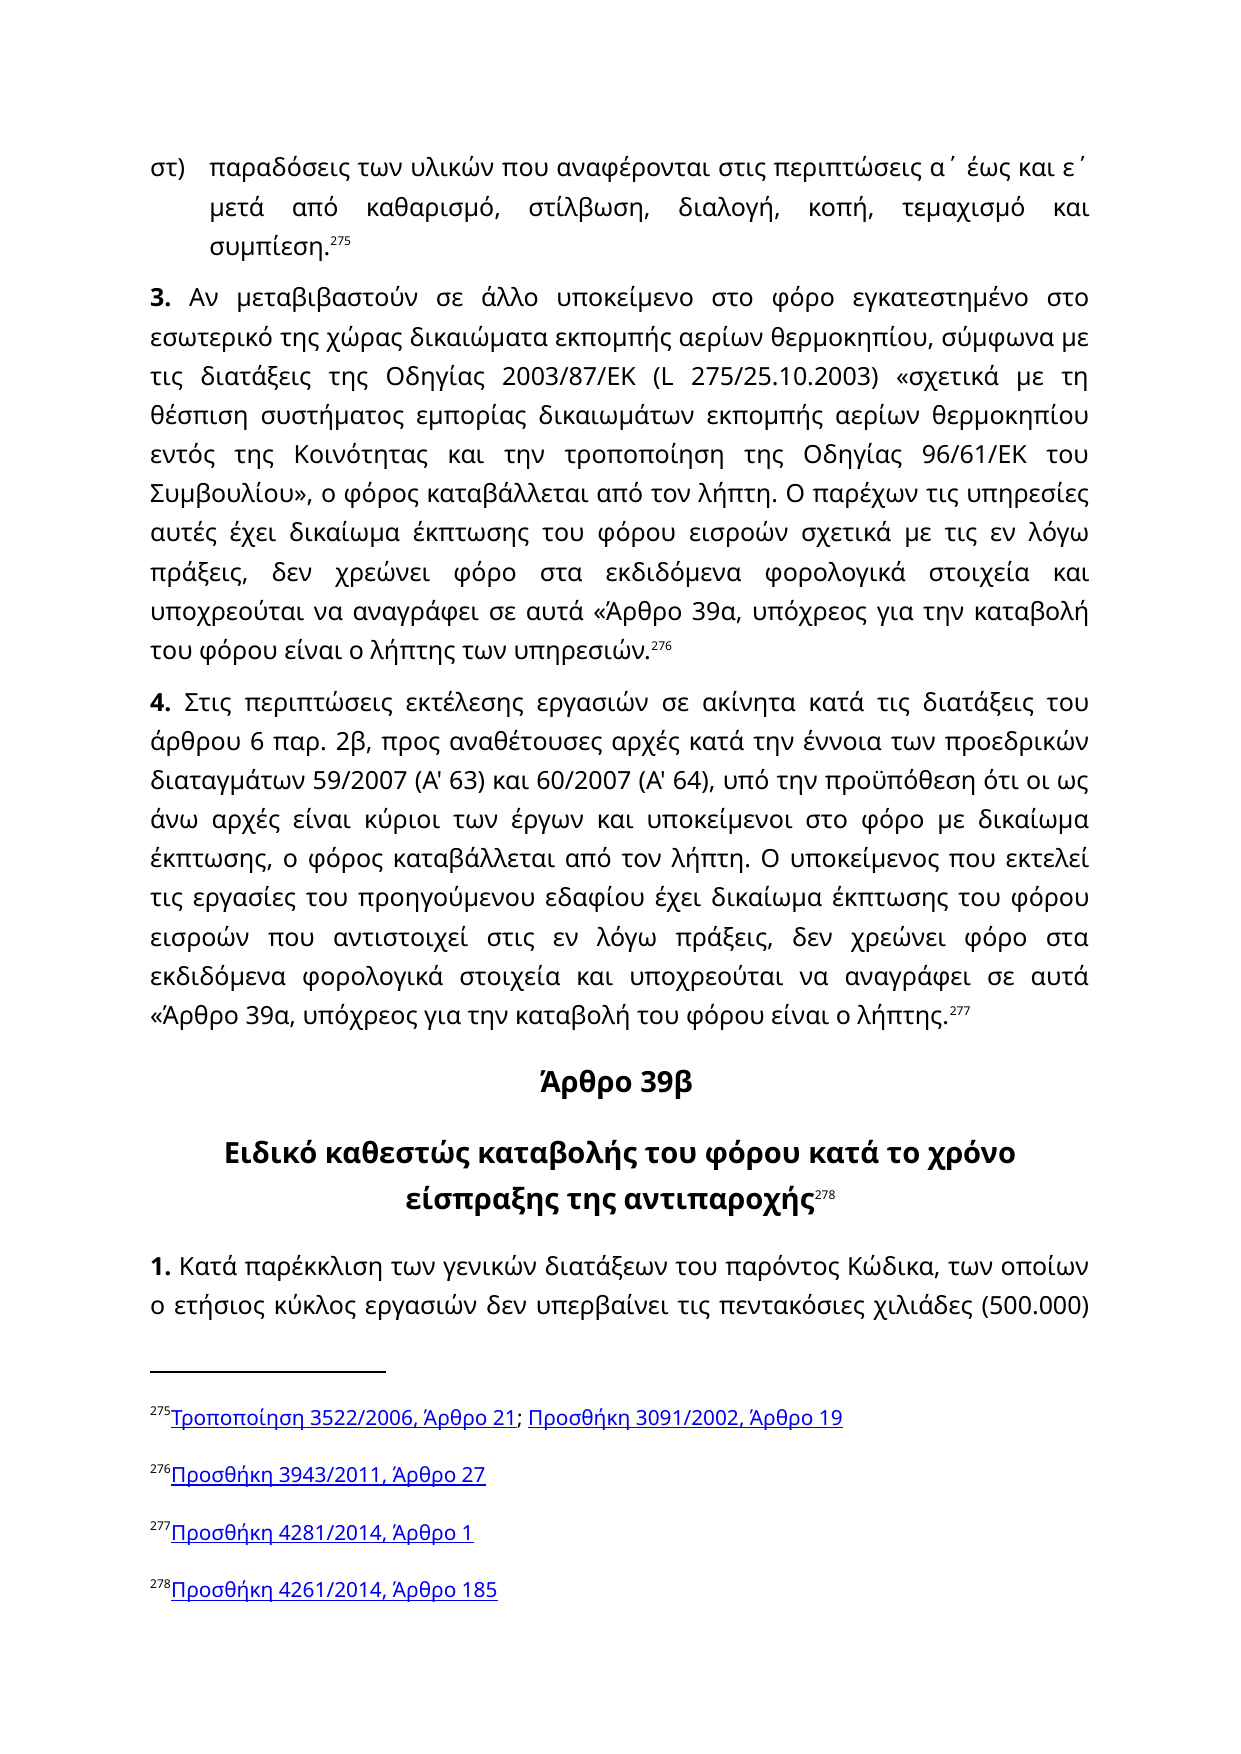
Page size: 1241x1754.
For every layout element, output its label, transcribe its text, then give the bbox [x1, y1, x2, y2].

list στ) παραδόσεις των υλικών που αναφέρονται στις περιπτώσεις α΄ έως και ε΄ μετά από καθαρισμό, στίλβωση, διαλογή, κοπή, τεμαχισμό και συμπίεση. [150, 150, 1090, 262]
text Προσθήκη 4281/2014, Άρθρο 1 [150, 1518, 1090, 1546]
subtitle Ειδικό καθεστώς καταβολής του φόρου κατά το χρόνο είσπραξης της αντιπαροχής [150, 1132, 1090, 1218]
text 1. Κατά παρέκκλιση των γενικών διατάξεων του παρόντος Κώδικα, των οποίων ο ετήσιος κύκλος εργασιών δεν υπερβαίνει τις πεντακόσιες χιλιάδες (500.000) [150, 1248, 1090, 1322]
text Τροποποίηση 3522/2006, Άρθρο 21; Προσθήκη 3091/2002, Άρθρο 19 [150, 1403, 1090, 1431]
text Προσθήκη 4261/2014, Άρθρο 185 [150, 1576, 1090, 1604]
text Προσθήκη 3943/2011, Άρθρο 27 [150, 1460, 1090, 1489]
text 3. Αν μεταβιβαστούν σε άλλο υποκείμενο στο φόρο εγκατεστημένο στο εσωτερικό της χώρας δικαιώματα εκπομπής αερίων θερμοκηπίου, σύμφωνα με τις διατάξεις της Οδηγίας 2003/87/ΕΚ (L 275/25.10.2003) «σχετικά με τη θέσπιση συστήματος εμπορίας δικαιωμάτων εκπομπής αερίων θερμοκηπίου εντός της Κοινότητας και την τροποποίηση της Οδηγίας 96/61/ΕΚ του Συμβουλίου», ο φόρος καταβάλλεται από τον λήπτη. Ο παρέχων τις υπηρεσίες αυτές έχει δικαίωμα έκπτωσης του φόρου εισροών σχετικά με τις εν λόγω πράξεις, δεν χρεώνει φόρο στα εκδιδόμενα φορολογικά στοιχεία και υποχρεούται να αναγράφει σε αυτά «Άρθρο 39α, υπόχρεος για την καταβολή του φόρου είναι ο λήπτης των υπηρεσιών. [150, 280, 1090, 667]
subtitle Άρθρο 39β [150, 1062, 1090, 1101]
text 4. Στις περιπτώσεις εκτέλεσης εργασιών σε ακίνητα κατά τις διατάξεις του άρθρου 6 παρ. 2β, προς αναθέτουσες αρχές κατά την έννοια των προεδρικών διαταγμάτων 59/2007 (Α' 63) και 60/2007 (Α' 64), υπό την προϋπόθεση ότι οι ως άνω αρχές είναι κύριοι των έργων και υποκείμενοι στο φόρο με δικαίωμα έκπτωσης, ο φόρος καταβάλλεται από τον λήπτη. Ο υποκείμενος που εκτελεί τις εργασίες του προηγούμενου εδαφίου έχει δικαίωμα έκπτωσης του φόρου εισροών που αντιστοιχεί στις εν λόγω πράξεις, δεν χρεώνει φόρο στα εκδιδόμενα φορολογικά στοιχεία και υποχρεούται να αναγράφει σε αυτά «Άρθρο 39α, υπόχρεος για την καταβολή του φόρου είναι ο λήπτης. [150, 684, 1090, 1032]
